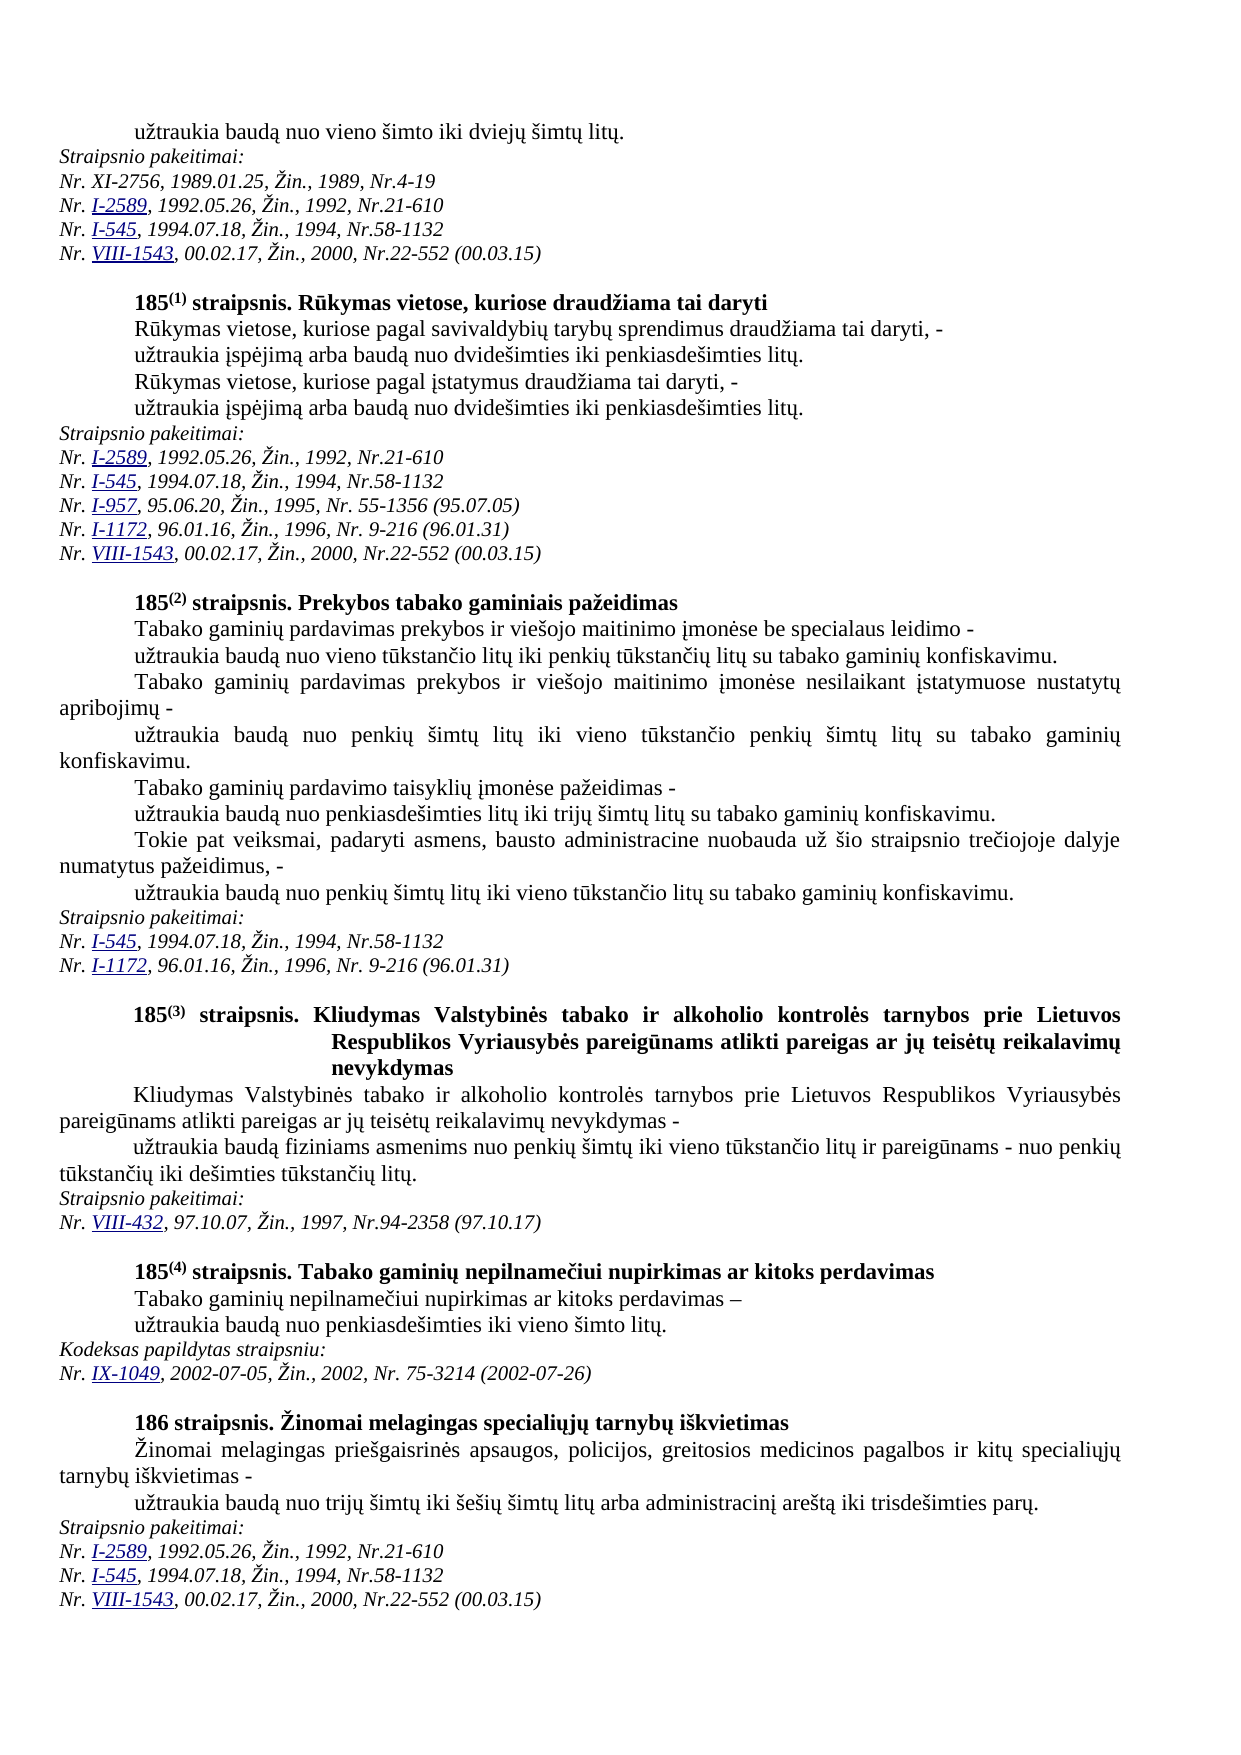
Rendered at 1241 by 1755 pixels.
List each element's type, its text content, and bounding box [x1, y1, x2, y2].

text Straipsnio pakeitimai: [59, 1186, 1122, 1210]
text užtraukia baudą nuo trijų šimtų iki šešių šimtų litų arba administracinį areštą iki trisdešimties parų. [59, 1488, 1122, 1515]
text 185(2) straipsnis. Prekybos tabako gaminiais pažeidimas [59, 589, 1122, 615]
text užtraukia baudą nuo penkių šimtų litų iki vieno tūkstančio litų su tabako gaminių konfiskavimu. [59, 879, 1122, 905]
text Kodeksas papildytas straipsniu: [59, 1337, 1122, 1361]
text užtraukia baudą fiziniams asmenims nuo penkių šimtų iki vieno tūkstančio litų ir pareigūnams - nuo penkių tūkstančių iki dešimties tūkstančių litų. [59, 1133, 1122, 1186]
text 186 straipsnis. Žinomai melagingas specialiųjų tarnybų iškvietimas [59, 1409, 1122, 1436]
text Nr. I-545, 1994.07.18, Žin., 1994, Nr.58-1132 [59, 1563, 1122, 1587]
text Kliudymas Valstybinės tabako ir alkoholio kontrolės tarnybos prie Lietuvos Respublikos Vyriausybės pareigūnams atlikti pareigas ar jų teisėtų reikalavimų nevykdymas - [59, 1081, 1122, 1133]
text Straipsnio pakeitimai: [59, 905, 1122, 929]
text Nr. I-2589, 1992.05.26, Žin., 1992, Nr.21-610 [59, 1539, 1122, 1563]
text Nr. I-2589, 1992.05.26, Žin., 1992, Nr.21-610 [59, 445, 1122, 469]
text užtraukia baudą nuo penkiasdešimties litų iki trijų šimtų litų su tabako gaminių konfiskavimu. [59, 800, 1122, 826]
text Nr. VIII-1543, 00.02.17, Žin., 2000, Nr.22-552 (00.03.15) [59, 241, 1122, 265]
text Nr. I-545, 1994.07.18, Žin., 1994, Nr.58-1132 [59, 217, 1122, 241]
text Žinomai melagingas priešgaisrinės apsaugos, policijos, greitosios medicinos pagalbos ir kitų specialiųjų tarnybų iškvietimas - [59, 1436, 1122, 1488]
text Rūkymas vietose, kuriose pagal savivaldybių tarybų sprendimus draudžiama tai daryti, - [59, 315, 1122, 342]
text užtraukia įspėjimą arba baudą nuo dvidešimties iki penkiasdešimties litų. [59, 394, 1122, 421]
text 185(3) straipsnis. Kliudymas Valstybinės tabako ir alkoholio kontrolės tarnybos prie Lietuvos Respublikos Vyriausybės pareigūnams atlikti pareigas ar jų teisėtų reikalavimų nevykdymas [133, 1002, 1122, 1081]
text Nr. I-2589, 1992.05.26, Žin., 1992, Nr.21-610 [59, 193, 1122, 217]
text 185(1) straipsnis. Rūkymas vietose, kuriose draudžiama tai daryti [59, 289, 1122, 315]
text Nr. VIII-432, 97.10.07, Žin., 1997, Nr.94-2358 (97.10.17) [59, 1210, 1122, 1234]
text Tabako gaminių pardavimas prekybos ir viešojo maitinimo įmonėse nesilaikant įstatymuose nustatytų apribojimų - [59, 668, 1122, 721]
text 185(4) straipsnis. Tabako gaminių nepilnamečiui nupirkimas ar kitoks perdavimas [134, 1258, 1122, 1284]
text Tabako gaminių nepilnamečiui nupirkimas ar kitoks perdavimas – [59, 1284, 1122, 1311]
text Nr. I-957, 95.06.20, Žin., 1995, Nr. 55-1356 (95.07.05) [59, 493, 1122, 517]
text Nr. I-1172, 96.01.16, Žin., 1996, Nr. 9-216 (96.01.31) [59, 517, 1122, 541]
text Tokie pat veiksmai, padaryti asmens, bausto administracine nuobauda už šio straipsnio trečiojoje dalyje numatytus pažeidimus, - [59, 826, 1122, 879]
text užtraukia baudą nuo vieno tūkstančio litų iki penkių tūkstančių litų su tabako gaminių konfiskavimu. [59, 642, 1122, 668]
text Nr. VIII-1543, 00.02.17, Žin., 2000, Nr.22-552 (00.03.15) [59, 541, 1122, 565]
text Tabako gaminių pardavimas prekybos ir viešojo maitinimo įmonėse be specialaus leidimo - [59, 615, 1122, 642]
text Nr. VIII-1543, 00.02.17, Žin., 2000, Nr.22-552 (00.03.15) [59, 1587, 1122, 1611]
text užtraukia baudą nuo penkiasdešimties iki vieno šimto litų. [59, 1311, 1122, 1337]
text Nr. I-1172, 96.01.16, Žin., 1996, Nr. 9-216 (96.01.31) [59, 953, 1122, 977]
text užtraukia baudą nuo vieno šimto iki dviejų šimtų litų. [59, 118, 1122, 144]
text užtraukia baudą nuo penkių šimtų litų iki vieno tūkstančio penkių šimtų litų su tabako gaminių konfiskavimu. [59, 721, 1122, 773]
text Tabako gaminių pardavimo taisyklių įmonėse pažeidimas - [59, 773, 1122, 800]
text Straipsnio pakeitimai: [59, 421, 1122, 445]
text Rūkymas vietose, kuriose pagal įstatymus draudžiama tai daryti, - [59, 368, 1122, 394]
text Nr. XI-2756, 1989.01.25, Žin., 1989, Nr.4-19 [59, 168, 1122, 193]
text Nr. IX-1049, 2002-07-05, Žin., 2002, Nr. 75-3214 (2002-07-26) [59, 1361, 1122, 1385]
text Straipsnio pakeitimai: [59, 1515, 1122, 1539]
text Straipsnio pakeitimai: [59, 144, 1122, 168]
text Nr. I-545, 1994.07.18, Žin., 1994, Nr.58-1132 [59, 929, 1122, 953]
text Nr. I-545, 1994.07.18, Žin., 1994, Nr.58-1132 [59, 469, 1122, 493]
text užtraukia įspėjimą arba baudą nuo dvidešimties iki penkiasdešimties litų. [59, 342, 1122, 368]
